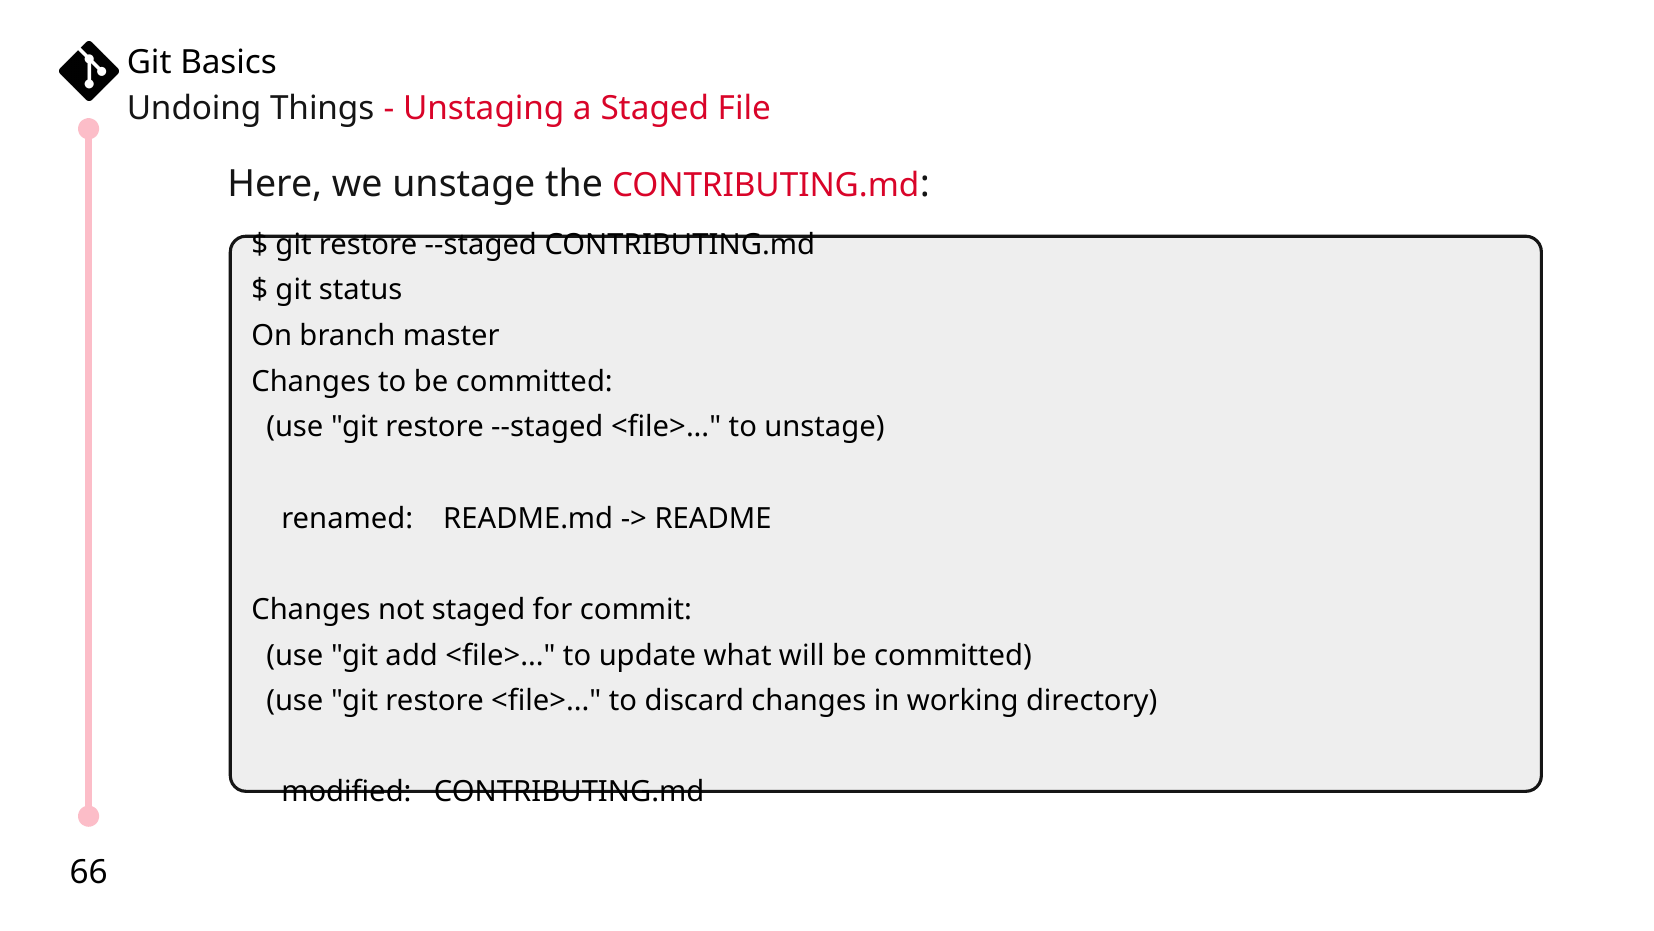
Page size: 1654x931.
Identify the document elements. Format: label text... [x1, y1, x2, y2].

text_box Git Basics Undoing Things - Unstaging a Staged File [112, 31, 1506, 113]
text_box Here, we unstage the CONTRIBUTING.md: [212, 141, 1400, 512]
text_box 66 [47, 840, 130, 889]
text_box $ git restore --staged CONTRIBUTING.md $ git status On branch master Changes to be committed: (use "git restore --staged <file>..." to unstage) renamed: README.md -> README Changes not staged for commit: (use "git add <file>..." to update what will be committed) (use "git restore <file>..." to discard changes in working directory) modified: CONTRIBUTING.md [230, 236, 1542, 792]
picture [59, 41, 119, 101]
